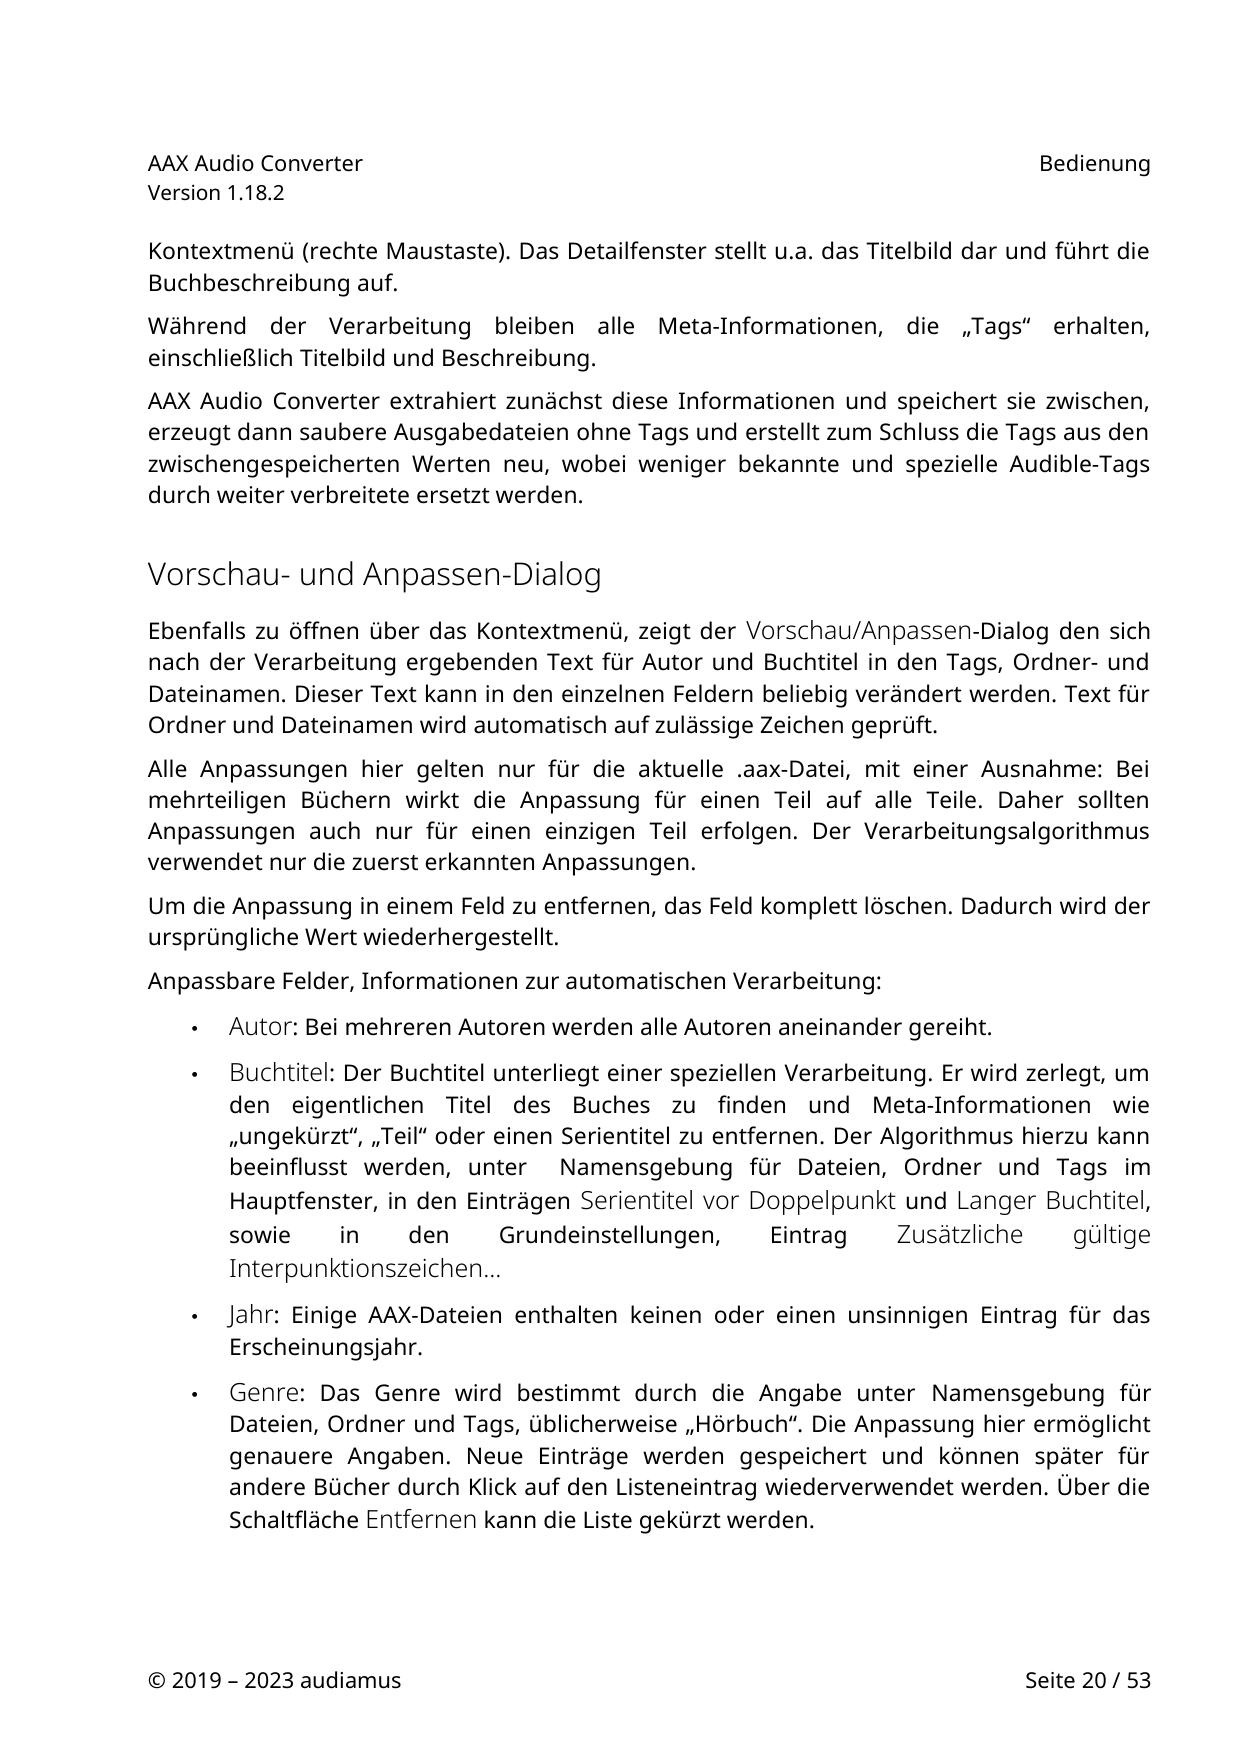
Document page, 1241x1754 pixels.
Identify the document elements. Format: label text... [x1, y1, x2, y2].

list Genre: Das Genre wird bestimmt durch die Angabe unter Namensgebung für Dateien, Ordner und Tags, üblicherweise „Hörbuch“. Die Anpassung hier ermöglicht genauere Angaben. Neue Einträge werden gespeichert und können später für andere Bücher durch Klick auf den Listeneintrag wiederverwendet werden. Über die Schaltfläche Entfernen kann die Liste gekürzt werden. [191, 1374, 1152, 1536]
text Um die Anpassung in einem Feld zu entfernen, das Feld komplett löschen. Dadurch wird der ursprüngliche Wert wiederhergestellt. [148, 890, 1152, 952]
text Während der Verarbeitung bleiben alle Meta-Informationen, die „Tags“ erhalten, einschließlich Titelbild und Beschreibung. [148, 310, 1152, 373]
subtitle Vorschau- und Anpassen-Dialog [148, 552, 1152, 595]
list Autor: Bei mehreren Autoren werden alle Autoren aneinander gereiht. [191, 1008, 1152, 1042]
text Anpassbare Felder, Informationen zur automatischen Verarbeitung: [148, 965, 1152, 996]
text Kontextmenü (rechte Maustaste). Das Detailfenster stellt u.a. das Titelbild dar und führt die Buchbeschreibung auf. [148, 235, 1152, 298]
text Ebenfalls zu öffnen über das Kontextmenü, zeigt der Vorschau/Anpassen-Dialog den sich nach der Verarbeitung ergebenden Text für Autor und Buchtitel in den Tags, Ordner- und Dateinamen. Dieser Text kann in den einzelnen Feldern beliebig verändert werden. Text für Ordner und Dateinamen wird automatisch auf zulässige Zeichen geprüft. [148, 612, 1152, 740]
text Alle Anpassungen hier gelten nur für die aktuelle .aax-Datei, mit einer Ausnahme: Bei mehrteiligen Büchern wirkt die Anpassung für einen Teil auf alle Teile. Daher sollten Anpassungen auch nur für einen einzigen Teil erfolgen. Der Verarbeitungsalgorithmus verwendet nur die zuerst erkannten Anpassungen. [148, 752, 1152, 877]
text AAX Audio Converter extrahiert zunächst diese Informationen und speichert sie zwischen, erzeugt dann saubere Ausgabedateien ohne Tags und erstellt zum Schluss die Tags aus den zwischengespeicherten Werten neu, wobei weniger bekannte und spezielle Audible-Tags durch weiter verbreitete ersetzt werden. [148, 385, 1152, 510]
list Jahr: Einige AAX-Dateien enthalten keinen oder einen unsinnigen Eintrag für das Erscheinungsjahr. [191, 1297, 1152, 1362]
list Buchtitel: Der Buchtitel unterliegt einer speziellen Verarbeitung. Er wird zerlegt, um den eigentlichen Titel des Buches zu finden und Meta-Informationen wie „ungekürzt“, „Teil“ oder einen Serientitel zu entfernen. Der Algorithmus hierzu kann beeinflusst werden, unter Namensgebung für Dateien, Ordner und Tags im Hauptfenster, in den Einträgen Serientitel vor Doppelpunkt und Langer Buchtitel, sowie in den Grundeinstellungen, Eintrag Zusätzliche gültige Interpunktionszeichen... [191, 1055, 1152, 1284]
